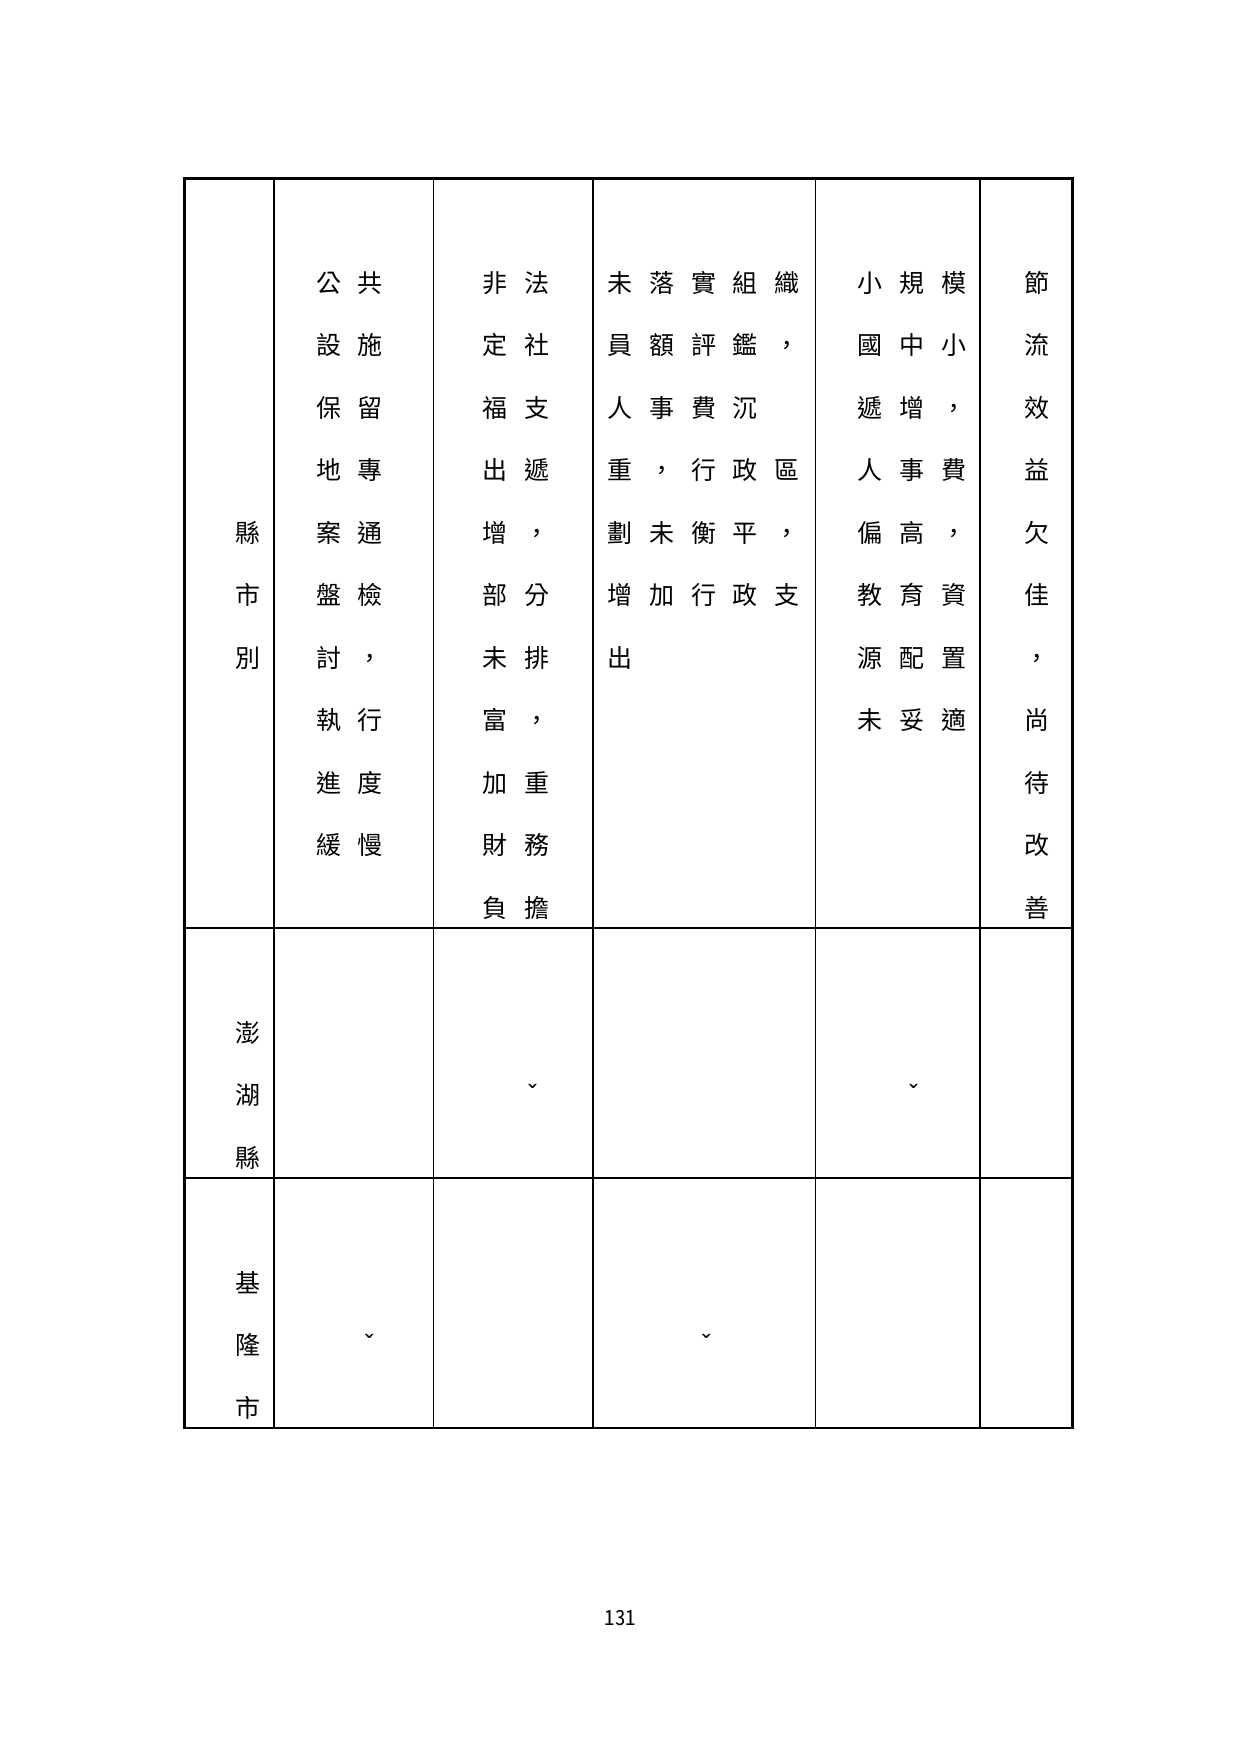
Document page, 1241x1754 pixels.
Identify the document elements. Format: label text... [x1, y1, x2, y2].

table_cell [275, 929, 433, 1177]
table_cell ˇ [275, 1179, 433, 1427]
table_cell ˇ [434, 929, 592, 1177]
table_cell [981, 929, 1071, 1177]
table_cell [816, 1179, 979, 1427]
table_cell [434, 1179, 592, 1427]
table_cell 基隆市 [186, 1179, 273, 1427]
table_cell ˇ [594, 1179, 815, 1427]
table_header 節流效益欠佳，尚待改善 [981, 180, 1071, 927]
table_header 未落實組織員額評鑑，人事費沉重，行政區劃未衡平，增加行政支出 [594, 180, 815, 927]
table_cell [594, 929, 815, 1177]
table_header 縣市別 [186, 180, 273, 927]
table_header 非法定社福支出遞增，部分未排富，加重財務負擔 [434, 180, 592, 927]
table_cell 澎湖縣 [186, 929, 273, 1177]
table_header 小規模國中小遞增，人事費偏高，教育資源配置未妥適 [816, 180, 979, 927]
table_header 公共設施保留地專案通盤檢討，執行進度緩慢 [275, 180, 433, 927]
table_cell [981, 1179, 1071, 1427]
table_cell ˇ [816, 929, 979, 1177]
